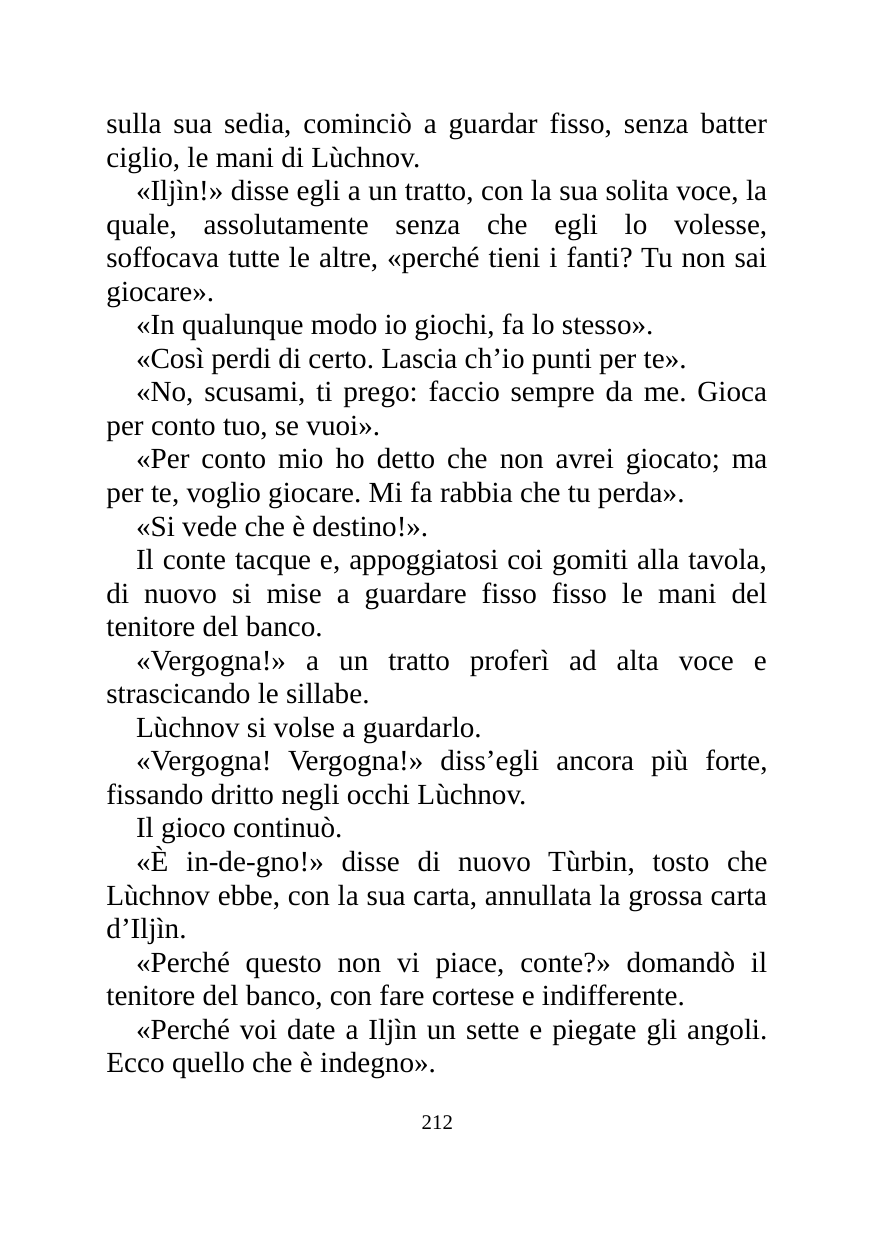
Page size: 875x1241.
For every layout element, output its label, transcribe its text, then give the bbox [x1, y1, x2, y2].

text Il gioco continuò. [106, 811, 768, 844]
text Lùchnov si volse a guardarlo. [106, 710, 768, 743]
text «Si vede che è destino!». [106, 509, 768, 542]
text «Iljìn!» disse egli a un tratto, con la sua solita voce, la quale, assolutamente senza che egli lo volesse, soffocava tutte le altre, «perché tieni i fanti? Tu non sai giocare». [106, 173, 768, 307]
text «Vergogna!» a un tratto proferì ad alta voce e strascicando le sillabe. [106, 643, 768, 710]
text Il conte tacque e, appoggiatosi coi gomiti alla tavola, di nuovo si mise a guardare fisso fisso le mani del tenitore del banco. [106, 542, 768, 643]
text «È in-de-gno!» disse di nuovo Tùrbin, tosto che Lùchnov ebbe, con la sua carta, annullata la grossa carta d’Iljìn. [106, 844, 768, 945]
text «Per conto mio ho detto che non avrei giocato; ma per te, voglio giocare. Mi fa rabbia che tu perda». [106, 442, 768, 509]
text sulla sua sedia, cominciò a guardar fisso, senza batter ciglio, le mani di Lùchnov. [106, 106, 768, 173]
text «Vergogna! Vergogna!» diss’egli ancora più forte, fissando dritto negli occhi Lùchnov. [106, 743, 768, 811]
text «No, scusami, ti prego: faccio sempre da me. Gioca per conto tuo, se vuoi». [106, 374, 768, 442]
text «Perché voi date a Iljìn un sette e piegate gli angoli. Ecco quello che è indegno». [106, 1012, 768, 1079]
text «Perché questo non vi piace, conte?» domandò il tenitore del banco, con fare cortese e indifferente. [106, 945, 768, 1012]
text «In qualunque modo io giochi, fa lo stesso». [106, 307, 768, 341]
text «Così perdi di certo. Lascia ch’io punti per te». [106, 341, 768, 374]
